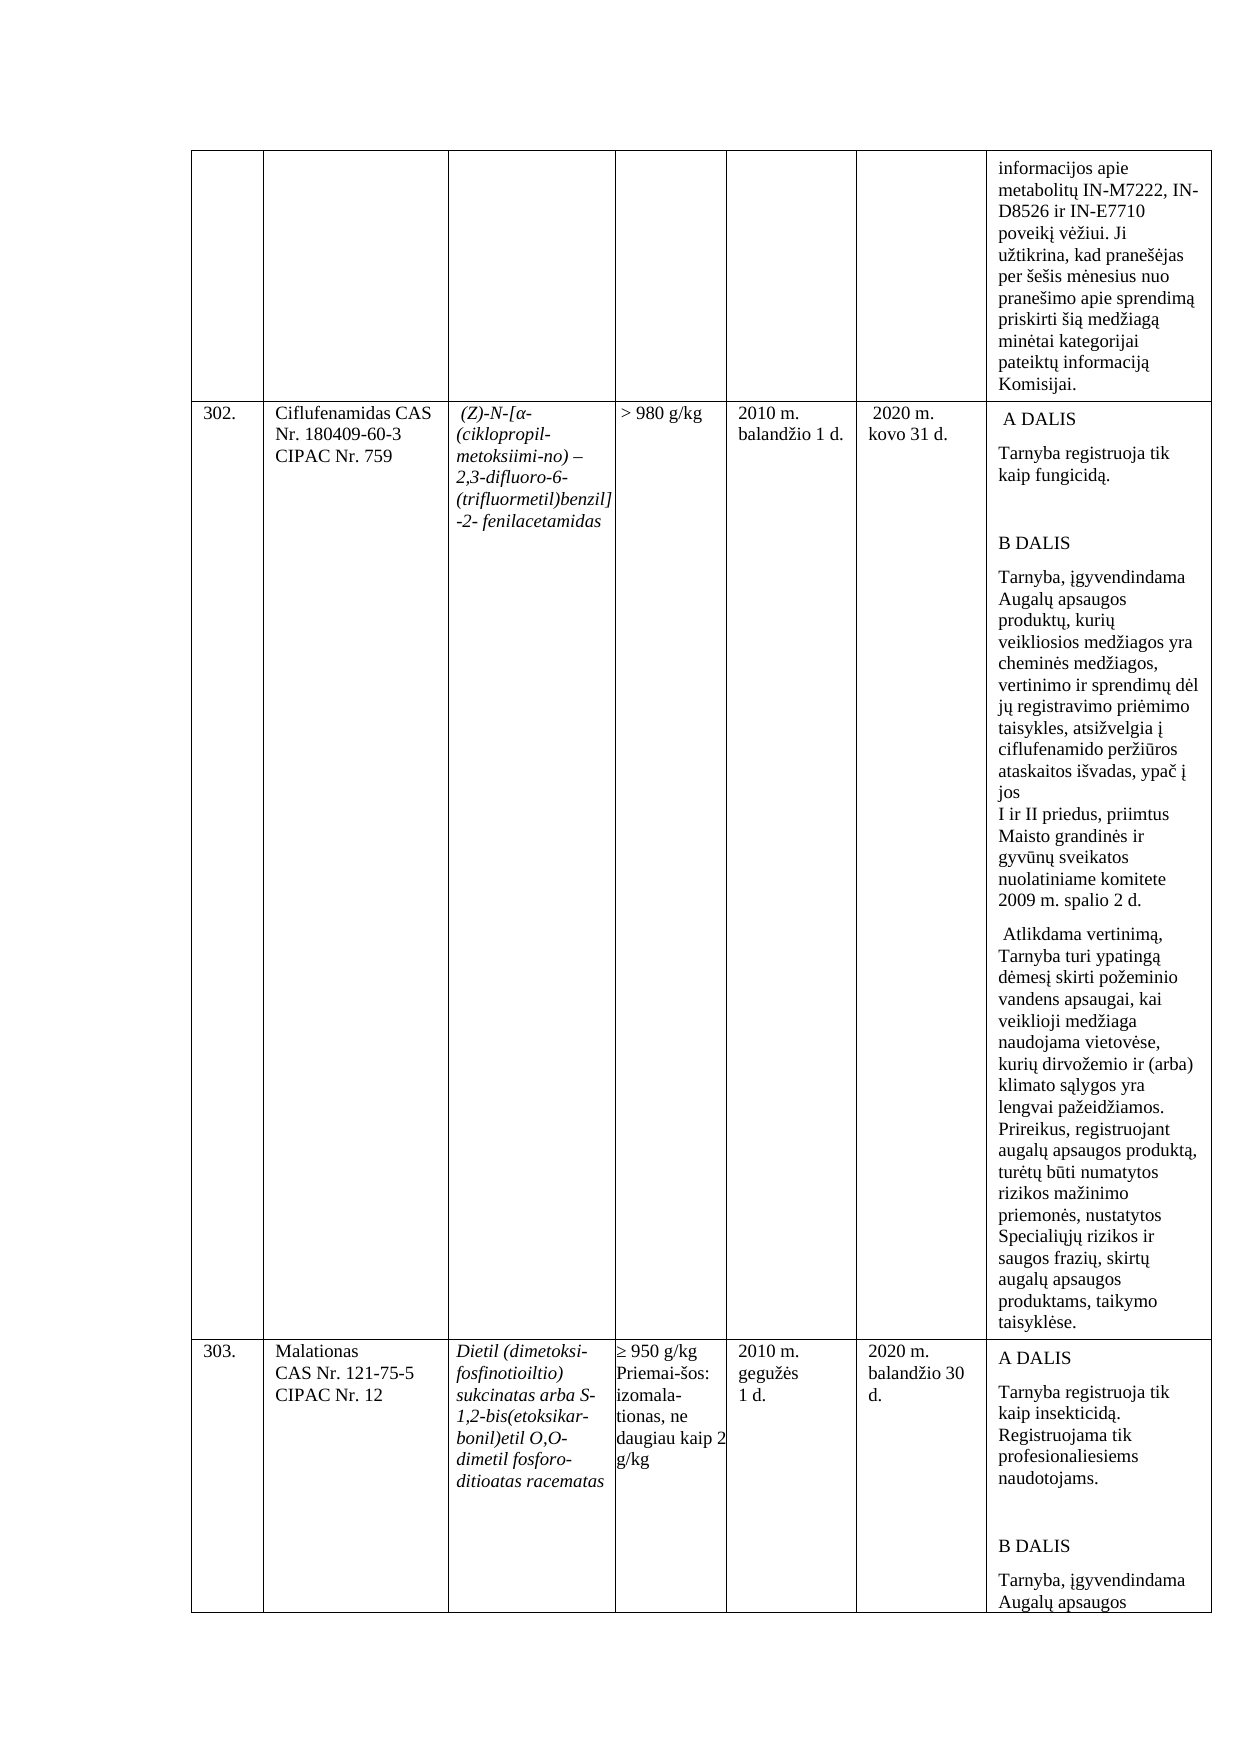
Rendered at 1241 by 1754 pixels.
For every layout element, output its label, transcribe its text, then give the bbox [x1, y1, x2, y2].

table_cell [857, 151, 986, 401]
table_cell Ciflufenamidas CAS Nr. 180409-60-3 CIPAC Nr. 759 [264, 402, 448, 1339]
table_cell informacijos apie metabolitų IN-M7222, IN-D8526 ir IN-E7710 poveikį vėžiui. Ji užtikrina, kad pranešėjas per šešis mėnesius nuo pranešimo apie sprendimą priskirti šią medžiagą minėtai kategorijai pateiktų informaciją Komisijai. [987, 151, 1211, 401]
table_cell [449, 151, 615, 401]
table_cell A DALIS Tarnyba registruoja tik kaip insekticidą. Registruojama tik profesionaliesiems naudotojams. B DALIS Tarnyba, įgyvendindama Augalų apsaugos [987, 1340, 1211, 1612]
table_cell 302. [192, 402, 263, 1339]
table_cell Dietil (dimetoksi-fosfinotioiltio) sukcinatas arba S-1,2-bis(etoksikar-bonil)etil O,O-dimetil fosforo-ditioatas racematas [449, 1340, 615, 1612]
table_cell Malationas CAS Nr. 121-75-5 CIPAC Nr. 12 [264, 1340, 448, 1612]
table_cell [616, 151, 726, 401]
table_cell [187, 401, 191, 1339]
table_cell ≥ 950 g/kg Priemai-šos: izomala-tionas, ne daugiau kaip 2 g/kg [616, 1340, 726, 1612]
table_cell > 980 g/kg [616, 402, 726, 1339]
table_cell 303. [192, 1340, 263, 1612]
table_cell [727, 151, 856, 401]
table_cell (Z)-N-[α-(ciklopropil-metoksiimi­-no) – 2,3-difluoro-6-(trifluormetil)benzil]-2- fenilacetami­das [449, 402, 615, 1339]
table_cell A DALIS Tarnyba registruoja tik kaip fungicidą. B DALIS Tarnyba, įgyvendindama Augalų apsaugos produktų, kurių veikliosios medžiagos yra cheminės medžiagos, vertinimo ir sprendimų dėl jų registravimo priėmimo taisykles, atsižvelgia į ciflufenamido peržiūros ataskaitos išvadas, ypač į jos I ir II priedus, priimtus Maisto grandinės ir gyvūnų sveikatos nuolatiniame komitete 2009 m. spalio 2 d. Atlikdama vertinimą, Tarnyba turi ypatingą dėmesį skirti požeminio vandens apsaugai, kai veiklioji medžiaga naudojama vietovėse, kurių dirvožemio ir (arba) klimato sąlygos yra lengvai pažeidžiamos. Prireikus, registruojant augalų apsaugos produktą, turėtų būti numatytos rizikos mažinimo priemonės, nustatytos Specialiųjų rizikos ir saugos frazių, skirtų augalų apsaugos produktams, taikymo taisyklėse. [987, 402, 1211, 1339]
table_cell [192, 151, 263, 401]
table_cell 2010 m. gegužės 1 d. [727, 1340, 856, 1612]
table_cell [187, 150, 191, 401]
table_cell [187, 1339, 191, 1612]
table_cell 2010 m. balandžio 1 d. [727, 402, 856, 1339]
table_cell 2020 m. kovo 31 d. [857, 402, 986, 1339]
table_cell [264, 151, 448, 401]
table_cell 2020 m. balandžio 30 d. [857, 1340, 986, 1612]
